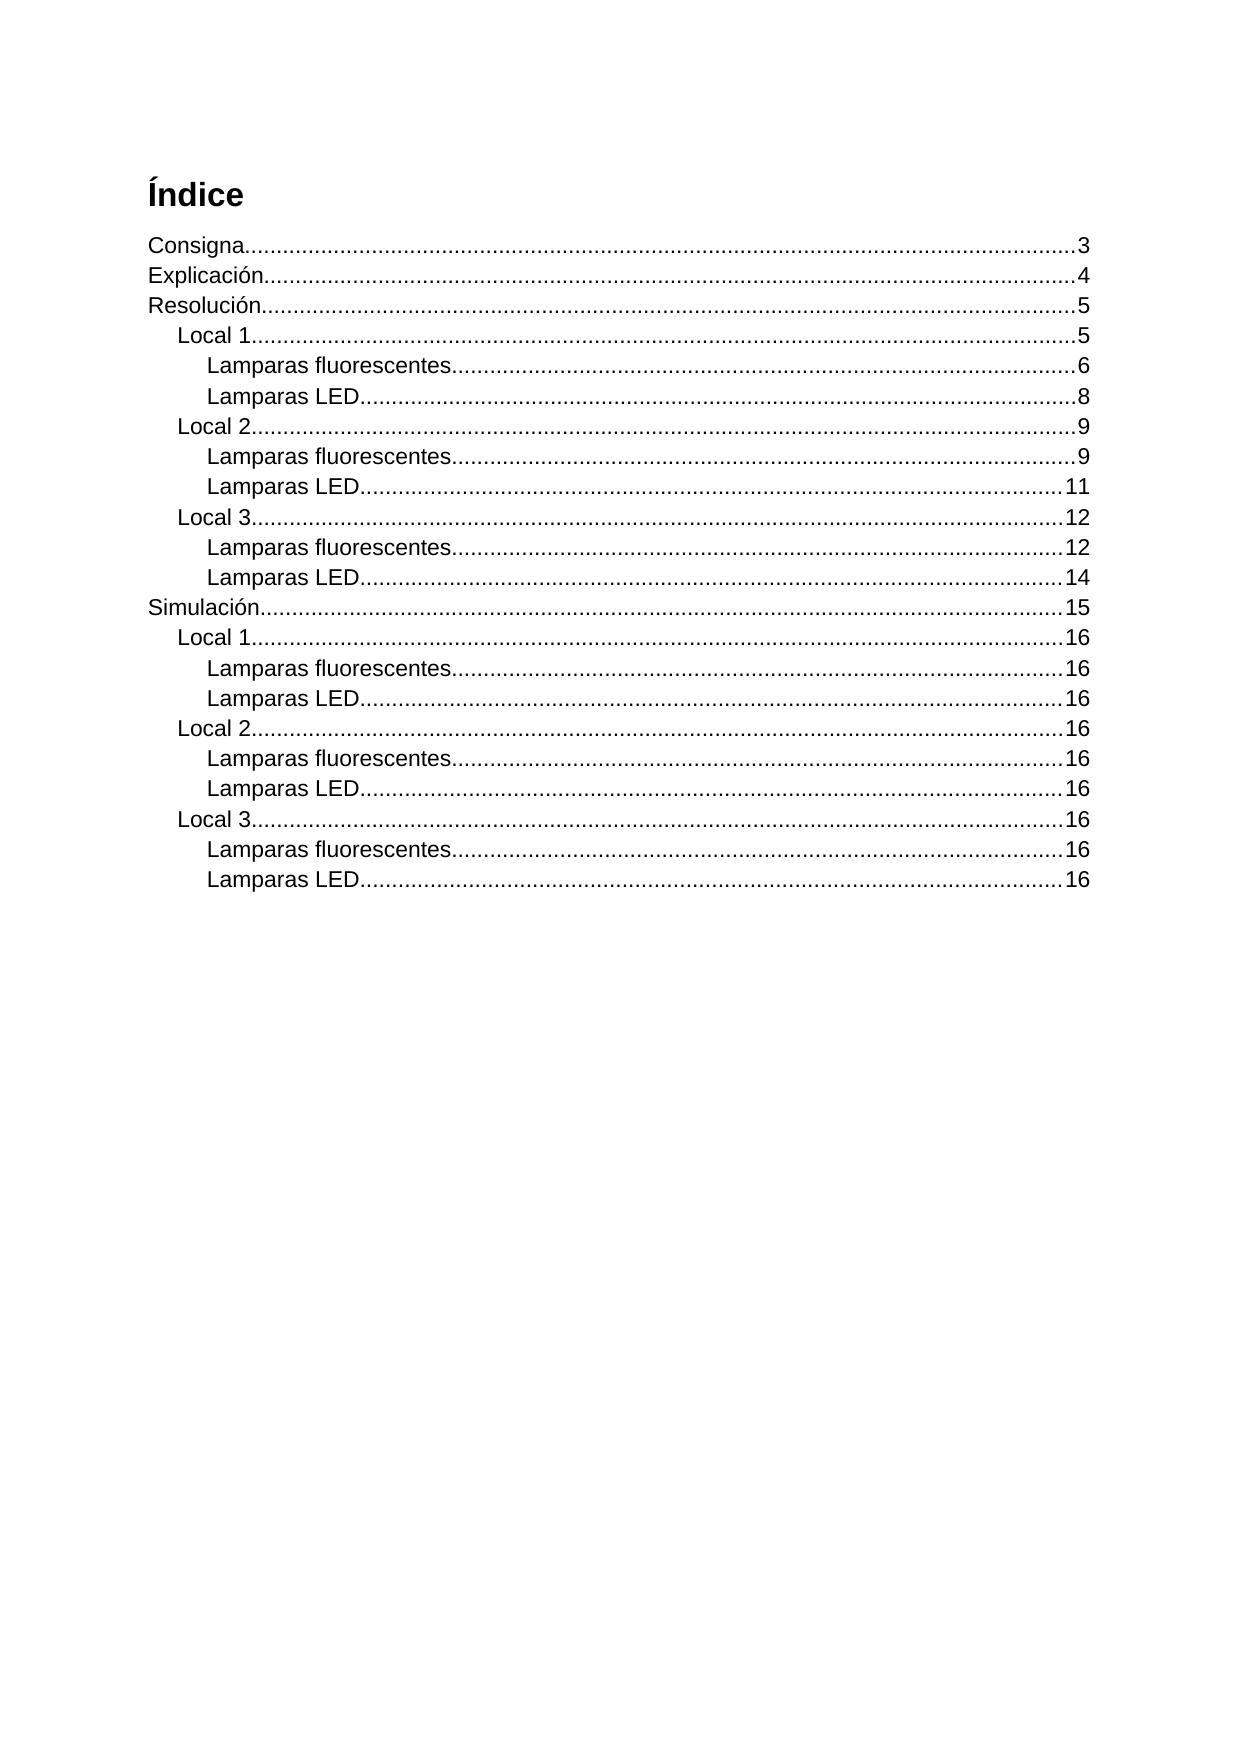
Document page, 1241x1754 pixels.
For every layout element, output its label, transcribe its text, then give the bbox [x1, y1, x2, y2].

text Lamparas LED 14 [207, 564, 1090, 590]
text Local 2 16 [177, 715, 1090, 741]
text Lamparas LED 16 [207, 685, 1090, 711]
text Resolución 5 [148, 292, 1090, 318]
text Lamparas fluorescentes 12 [207, 534, 1090, 560]
text Lamparas fluorescentes 16 [207, 654, 1090, 681]
text Local 1 16 [177, 624, 1090, 651]
text Lamparas LED 16 [207, 775, 1090, 802]
subtitle Índice [148, 175, 1090, 213]
text Lamparas fluorescentes 16 [207, 836, 1090, 862]
text Lamparas LED 16 [207, 866, 1090, 892]
text Lamparas fluorescentes 9 [207, 443, 1090, 469]
text Simulación 15 [148, 594, 1090, 621]
text Local 1 5 [177, 322, 1090, 349]
text Local 3 16 [177, 806, 1090, 832]
text Consigna 3 [148, 232, 1090, 258]
text Local 3 12 [177, 503, 1090, 530]
text Lamparas LED 8 [207, 383, 1090, 409]
text Explicación 4 [148, 262, 1090, 288]
text Lamparas fluorescentes 6 [207, 352, 1090, 379]
text Lamparas fluorescentes 16 [207, 745, 1090, 772]
text Lamparas LED 11 [207, 473, 1090, 500]
text Local 2 9 [177, 413, 1090, 439]
